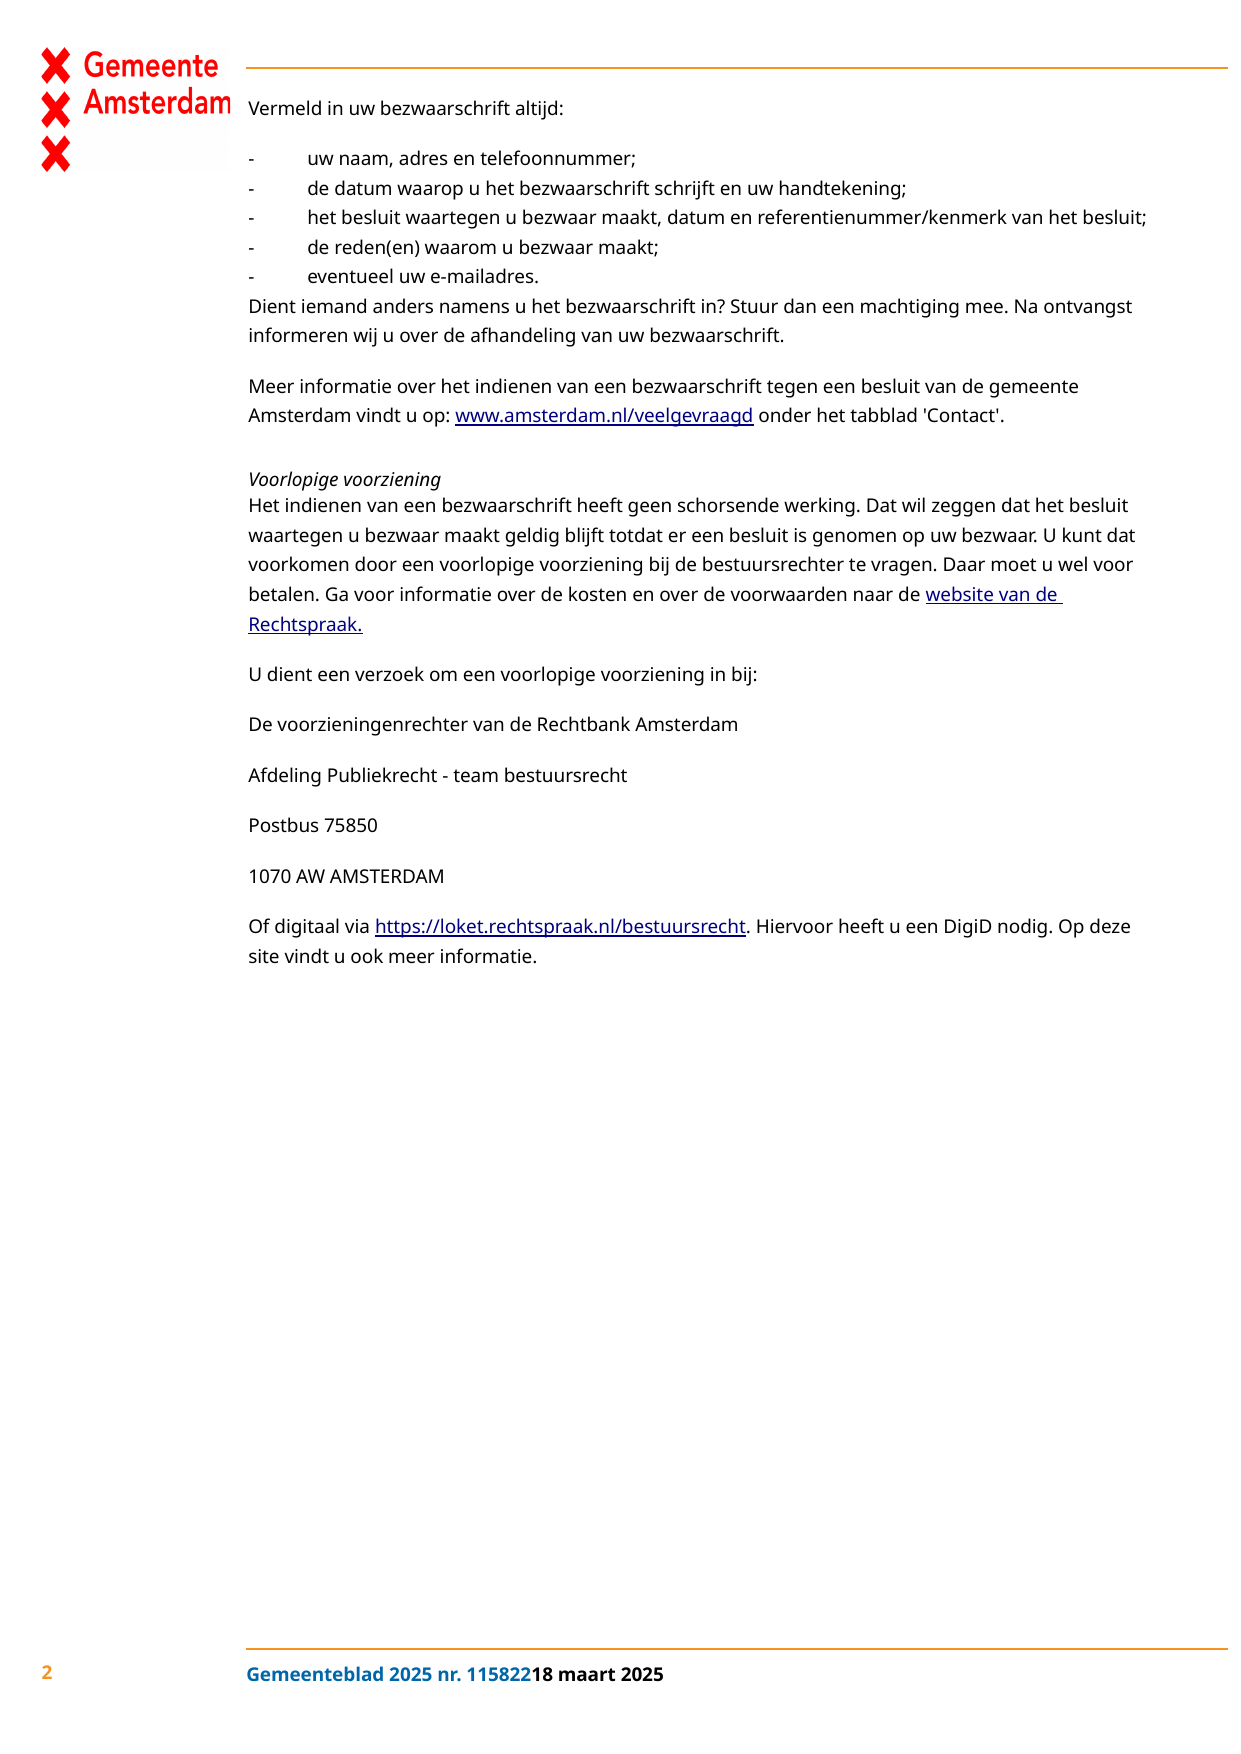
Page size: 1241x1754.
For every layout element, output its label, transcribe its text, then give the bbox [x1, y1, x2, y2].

text Het indienen van een bezwaarschrift heeft geen schorsende werking. Dat wil zeggen dat het besluit waartegen u bezwaar maakt geldig blijft totdat er een besluit is genomen op uw bezwaar. U kunt dat voorkomen door een voorlopige voorziening bij de bestuursrechter te vragen. Daar moet u wel voor betalen. Ga voor informatie over de kosten en over de voorwaarden naar de website van de Rechtspraak. [248, 492, 1152, 636]
text U dient een verzoek om een voorlopige voorziening in bij: [248, 661, 1152, 687]
text Of digitaal via https://loket.rechtspraak.nl/bestuursrecht. Hiervoor heeft u een DigiD nodig. Op deze site vindt u ook meer informatie. [248, 913, 1152, 968]
picture [41, 47, 231, 172]
text Dient iemand anders namens u het bezwaarschrift in? Stuur dan een machtiging mee. Na ontvangst informeren wij u over de afhandeling van uw bezwaarschrift. [248, 293, 1152, 348]
text Meer informatie over het indienen van een bezwaarschrift tegen een besluit van de gemeente Amsterdam vindt u op: www.amsterdam.nl/veelgevraagd onder het tabblad 'Contact'. [248, 373, 1152, 428]
list uw naam, adres en telefoonnummer; [248, 145, 1152, 171]
text Voorlopige voorziening [248, 467, 1152, 492]
text Vermeld in uw bezwaarschrift altijd: [248, 95, 1152, 121]
list het besluit waartegen u bezwaar maakt, datum en referentienummer/kenmerk van het besluit; [248, 204, 1152, 230]
list de datum waarop u het bezwaarschrift schrijft en uw handtekening; [248, 175, 1152, 201]
list eventueel uw e-mailadres. [248, 263, 1152, 289]
list de reden(en) waarom u bezwaar maakt; [248, 234, 1152, 260]
text De voorzieningenrechter van de Rechtbank Amsterdam [248, 712, 1152, 737]
text Afdeling Publiekrecht - team bestuursrecht [248, 762, 1152, 788]
text 1070 AW AMSTERDAM [248, 863, 1152, 888]
text Postbus 75850 [248, 812, 1152, 838]
